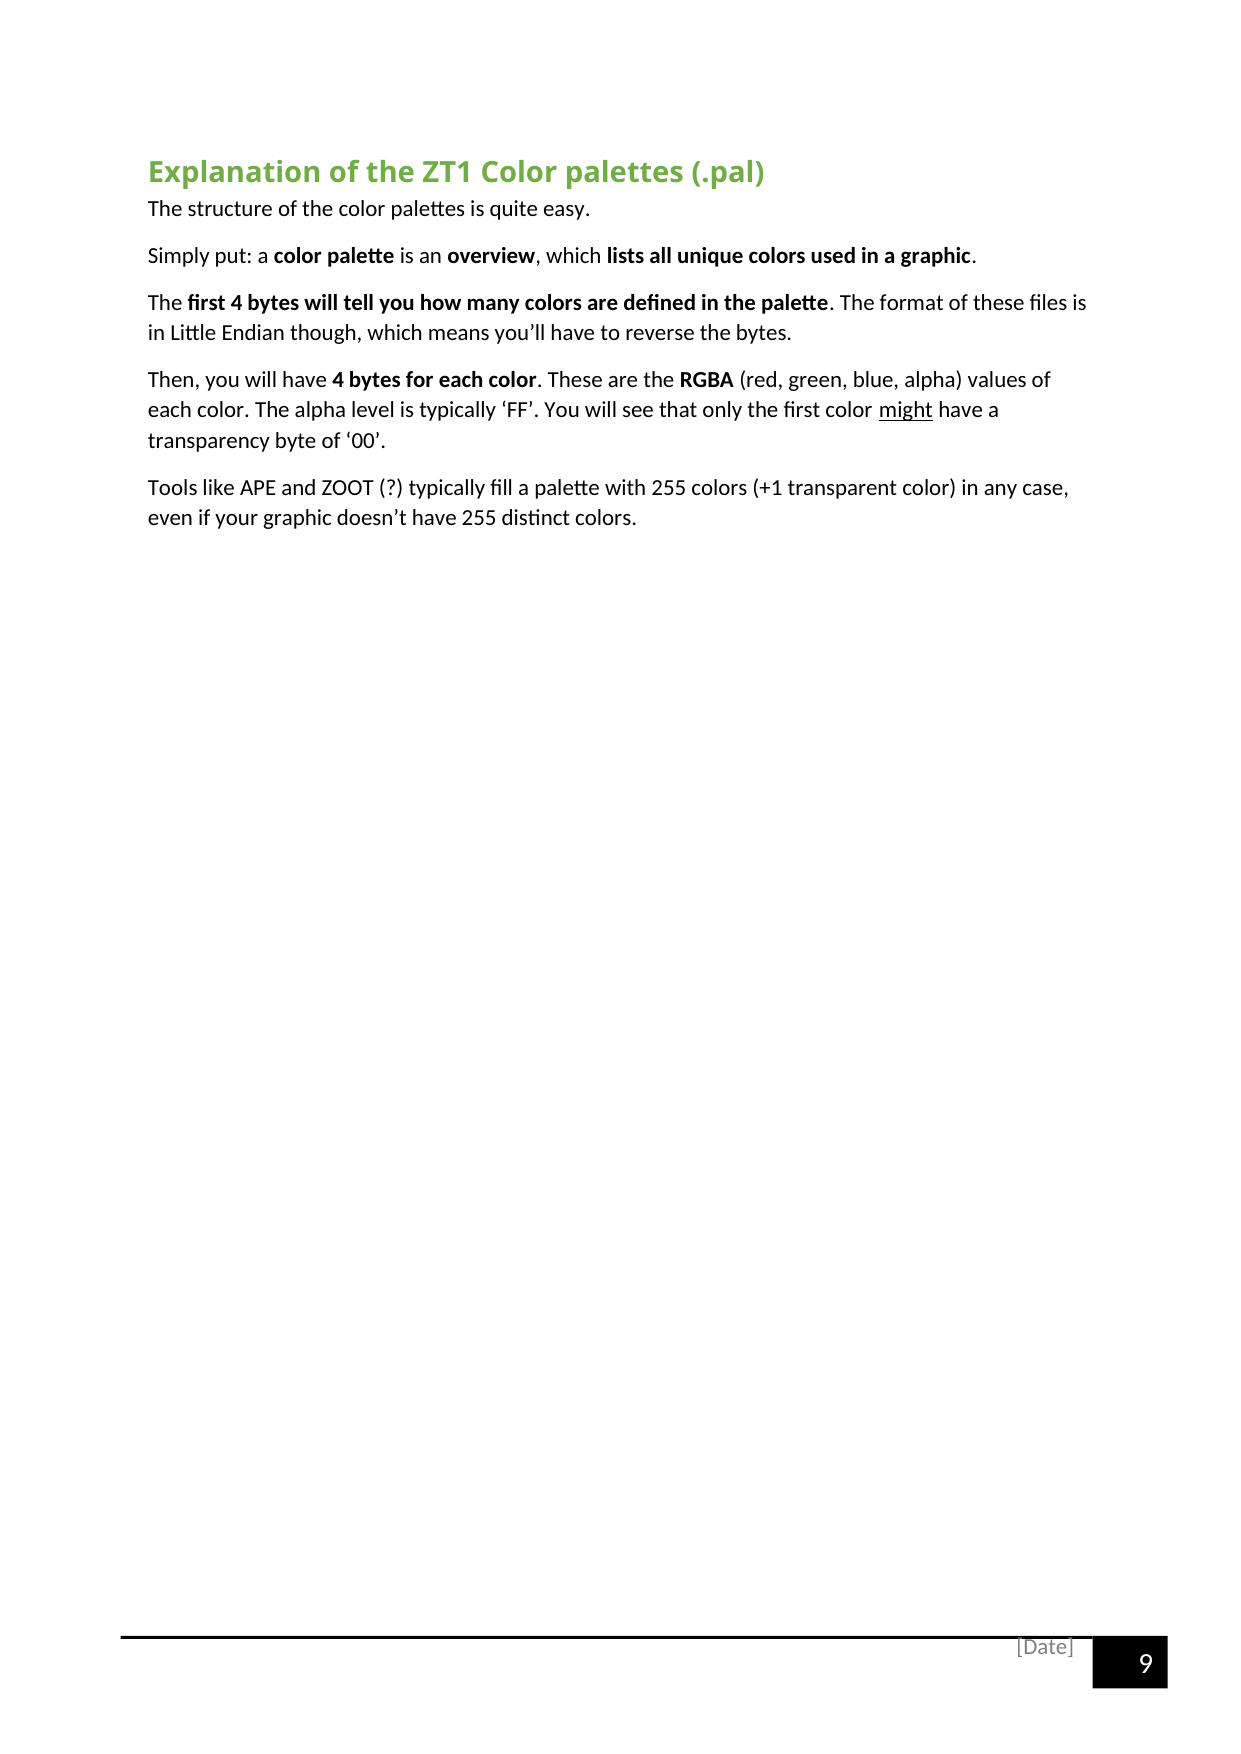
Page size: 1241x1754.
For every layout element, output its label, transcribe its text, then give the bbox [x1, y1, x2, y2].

text Tools like APE and ZOOT (?) typically fill a palette with 255 colors (+1 transparent color) in any case, even if your graphic doesn’t have 255 distinct colors. [148, 473, 1093, 531]
text Simply put: a color palette is an overview, which lists all unique colors used in a graphic. [148, 241, 1093, 269]
subtitle Explanation of the ZT1 Color palettes (.pal) [148, 152, 1093, 191]
text The structure of the color palettes is quite easy. [148, 194, 1093, 223]
text Then, you will have 4 bytes for each color. These are the RGBA (red, green, blue, alpha) values of each color. The alpha level is typically ‘FF’. You will see that only the first color might have a transparency byte of ‘00’. [148, 365, 1093, 454]
text The first 4 bytes will tell you how many colors are defined in the palette. The format of these files is in Little Endian though, which means you’ll have to reverse the bytes. [148, 288, 1093, 347]
